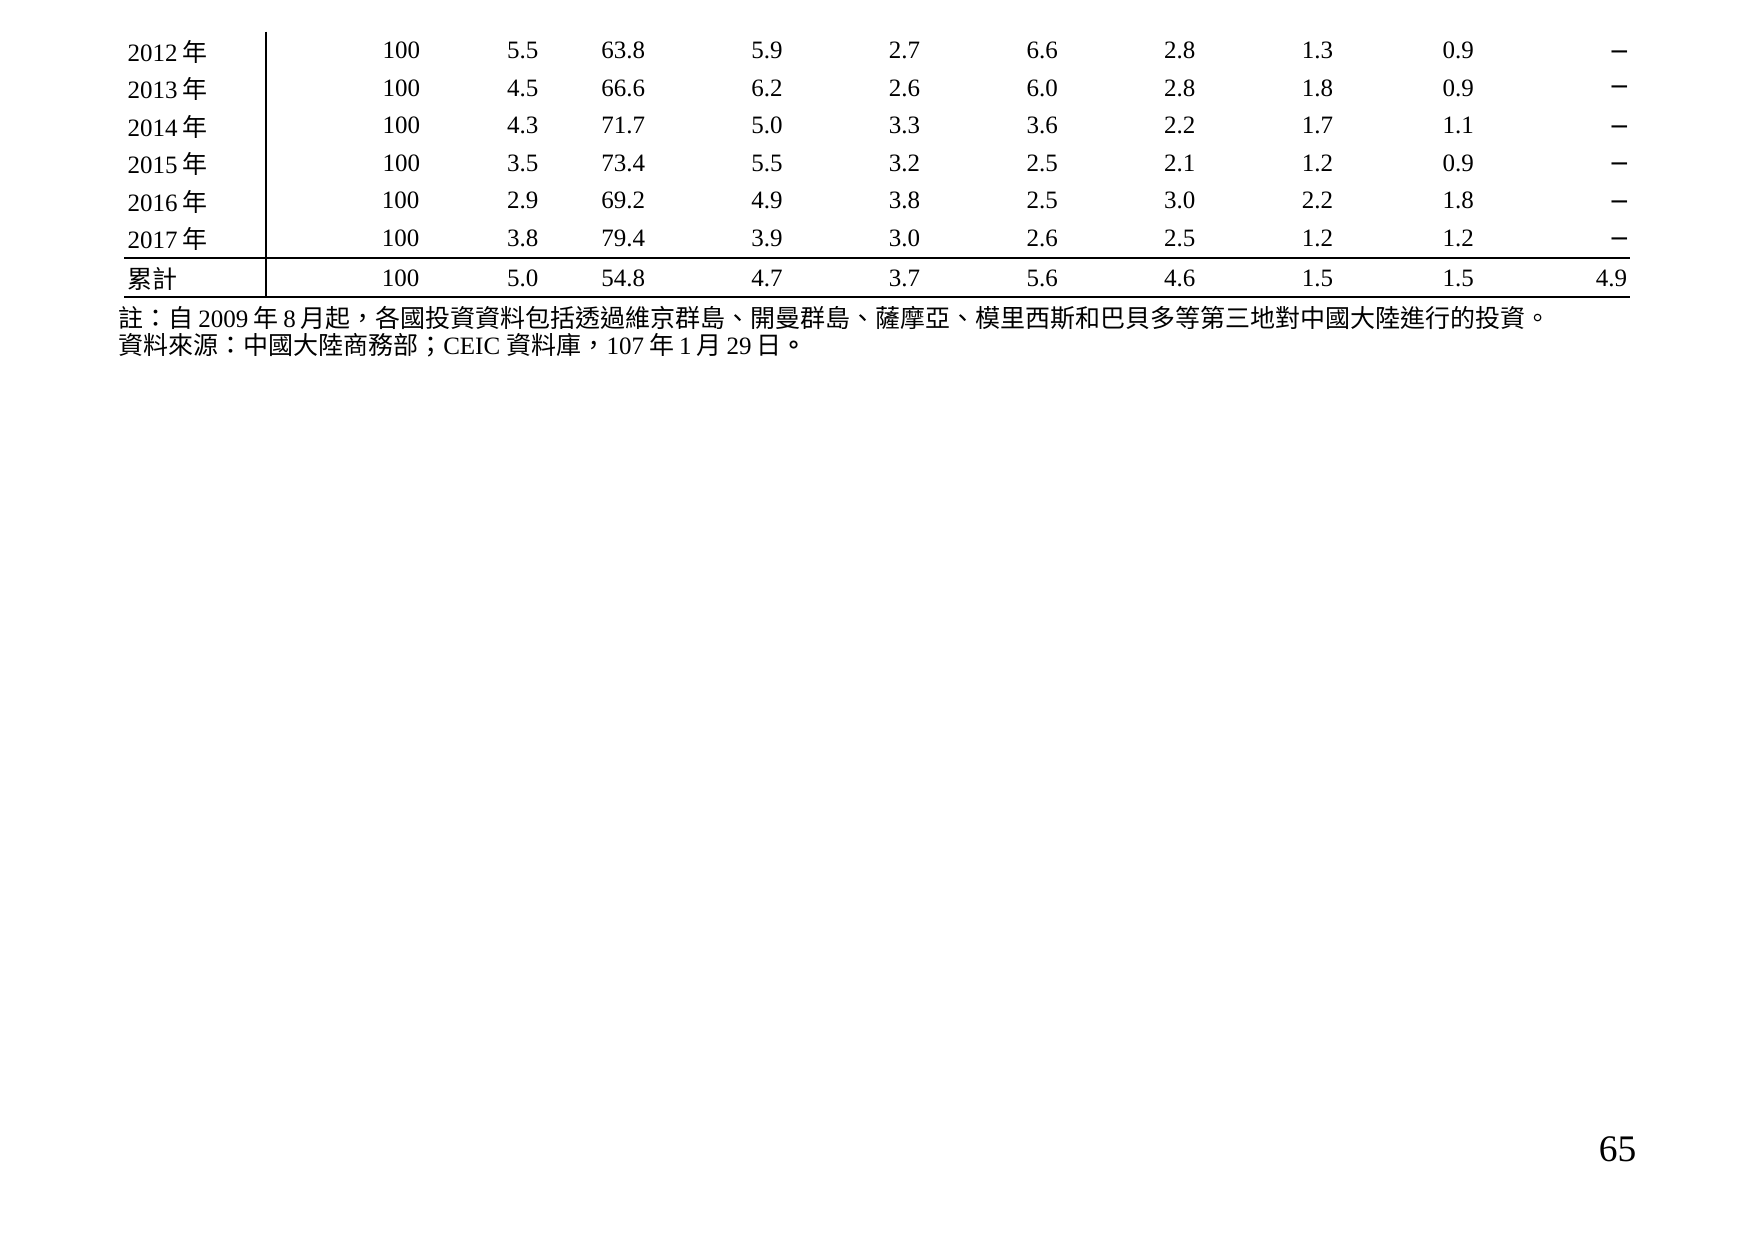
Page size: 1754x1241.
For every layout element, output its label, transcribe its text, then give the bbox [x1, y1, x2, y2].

table_cell 0.9 [1336, 32, 1476, 69]
table_cell 2014年 [124, 107, 265, 144]
table_cell ─ [1476, 182, 1629, 219]
table_cell 2017年 [124, 219, 265, 257]
table_cell ─ [1476, 32, 1629, 69]
table_cell 1.2 [1198, 219, 1336, 257]
table_cell 4.3 [434, 107, 541, 144]
table_cell 累計 [124, 259, 265, 296]
table_cell 5.5 [434, 32, 541, 69]
table_cell 3.8 [785, 182, 923, 219]
table_cell 2.8 [1060, 69, 1198, 107]
table_cell 0.9 [1336, 69, 1476, 107]
table_cell 1.8 [1198, 69, 1336, 107]
table_cell 79.4 [541, 219, 648, 257]
table_cell 1.2 [1336, 219, 1476, 257]
table_cell 6.0 [923, 69, 1060, 107]
table_cell 71.7 [541, 107, 648, 144]
table_cell 3.0 [1060, 182, 1198, 219]
table_cell 3.8 [434, 219, 541, 257]
table_cell 3.3 [785, 107, 923, 144]
table_cell 3.5 [434, 144, 541, 182]
table_cell 2.1 [1060, 144, 1198, 182]
table_cell 2.8 [1060, 32, 1198, 69]
table_cell 2.6 [785, 69, 923, 107]
table_cell 5.0 [648, 107, 785, 144]
table_cell 3.9 [648, 219, 785, 257]
table_cell 2.5 [1060, 219, 1198, 257]
table_cell 100 [267, 182, 434, 219]
table_cell 2.7 [785, 32, 923, 69]
table_cell 100 [267, 107, 434, 144]
table_cell 3.6 [923, 107, 1060, 144]
table_cell 4.9 [1476, 259, 1629, 296]
table_cell ─ [1476, 107, 1629, 144]
table_cell 1.1 [1336, 107, 1476, 144]
table_cell 100 [267, 69, 434, 107]
table_cell 4.9 [648, 182, 785, 219]
table_cell 100 [267, 259, 434, 296]
table_cell 66.6 [541, 69, 648, 107]
table_cell 2.5 [923, 144, 1060, 182]
table_cell 0.9 [1336, 144, 1476, 182]
text 資料來源：中國大陸商務部；CEIC 資料庫，107年1月29日。 [118, 334, 1636, 359]
table_cell 2013年 [124, 69, 265, 107]
text 註：自2009年8月起，各國投資資料包括透過維京群島、開曼群島、薩摩亞、模里西斯和巴貝多等第三地對中國大陸進行的投資。 [118, 298, 1636, 334]
table_cell 1.5 [1198, 259, 1336, 296]
table_cell 4.7 [648, 259, 785, 296]
table_cell 63.8 [541, 32, 648, 69]
table_cell 1.3 [1198, 32, 1336, 69]
table_cell 6.2 [648, 69, 785, 107]
table_cell 5.6 [923, 259, 1060, 296]
table_cell 1.7 [1198, 107, 1336, 144]
table_cell 2016年 [124, 182, 265, 219]
table_cell 2.6 [923, 219, 1060, 257]
table_cell 54.8 [541, 259, 648, 296]
table_cell 5.5 [648, 144, 785, 182]
table_cell 100 [267, 144, 434, 182]
table_cell 1.2 [1198, 144, 1336, 182]
table_cell 73.4 [541, 144, 648, 182]
table_cell 100 [267, 32, 434, 69]
table_cell 3.7 [785, 259, 923, 296]
table_cell 5.9 [648, 32, 785, 69]
table_cell 1.8 [1336, 182, 1476, 219]
table_cell 4.5 [434, 69, 541, 107]
table_cell 5.0 [434, 259, 541, 296]
table_cell ─ [1476, 219, 1629, 257]
table_cell 3.0 [785, 219, 923, 257]
table_cell 2015年 [124, 144, 265, 182]
table_cell 4.6 [1060, 259, 1198, 296]
table_cell 6.6 [923, 32, 1060, 69]
table_cell ─ [1476, 69, 1629, 107]
table_cell 2.5 [923, 182, 1060, 219]
table_cell ─ [1476, 144, 1629, 182]
table_cell 3.2 [785, 144, 923, 182]
table_cell 100 [267, 219, 434, 257]
table_cell 2012年 [124, 32, 265, 69]
table_cell 2.2 [1060, 107, 1198, 144]
table_cell 1.5 [1336, 259, 1476, 296]
table_cell 69.2 [541, 182, 648, 219]
table_cell 2.2 [1198, 182, 1336, 219]
table_cell 2.9 [434, 182, 541, 219]
